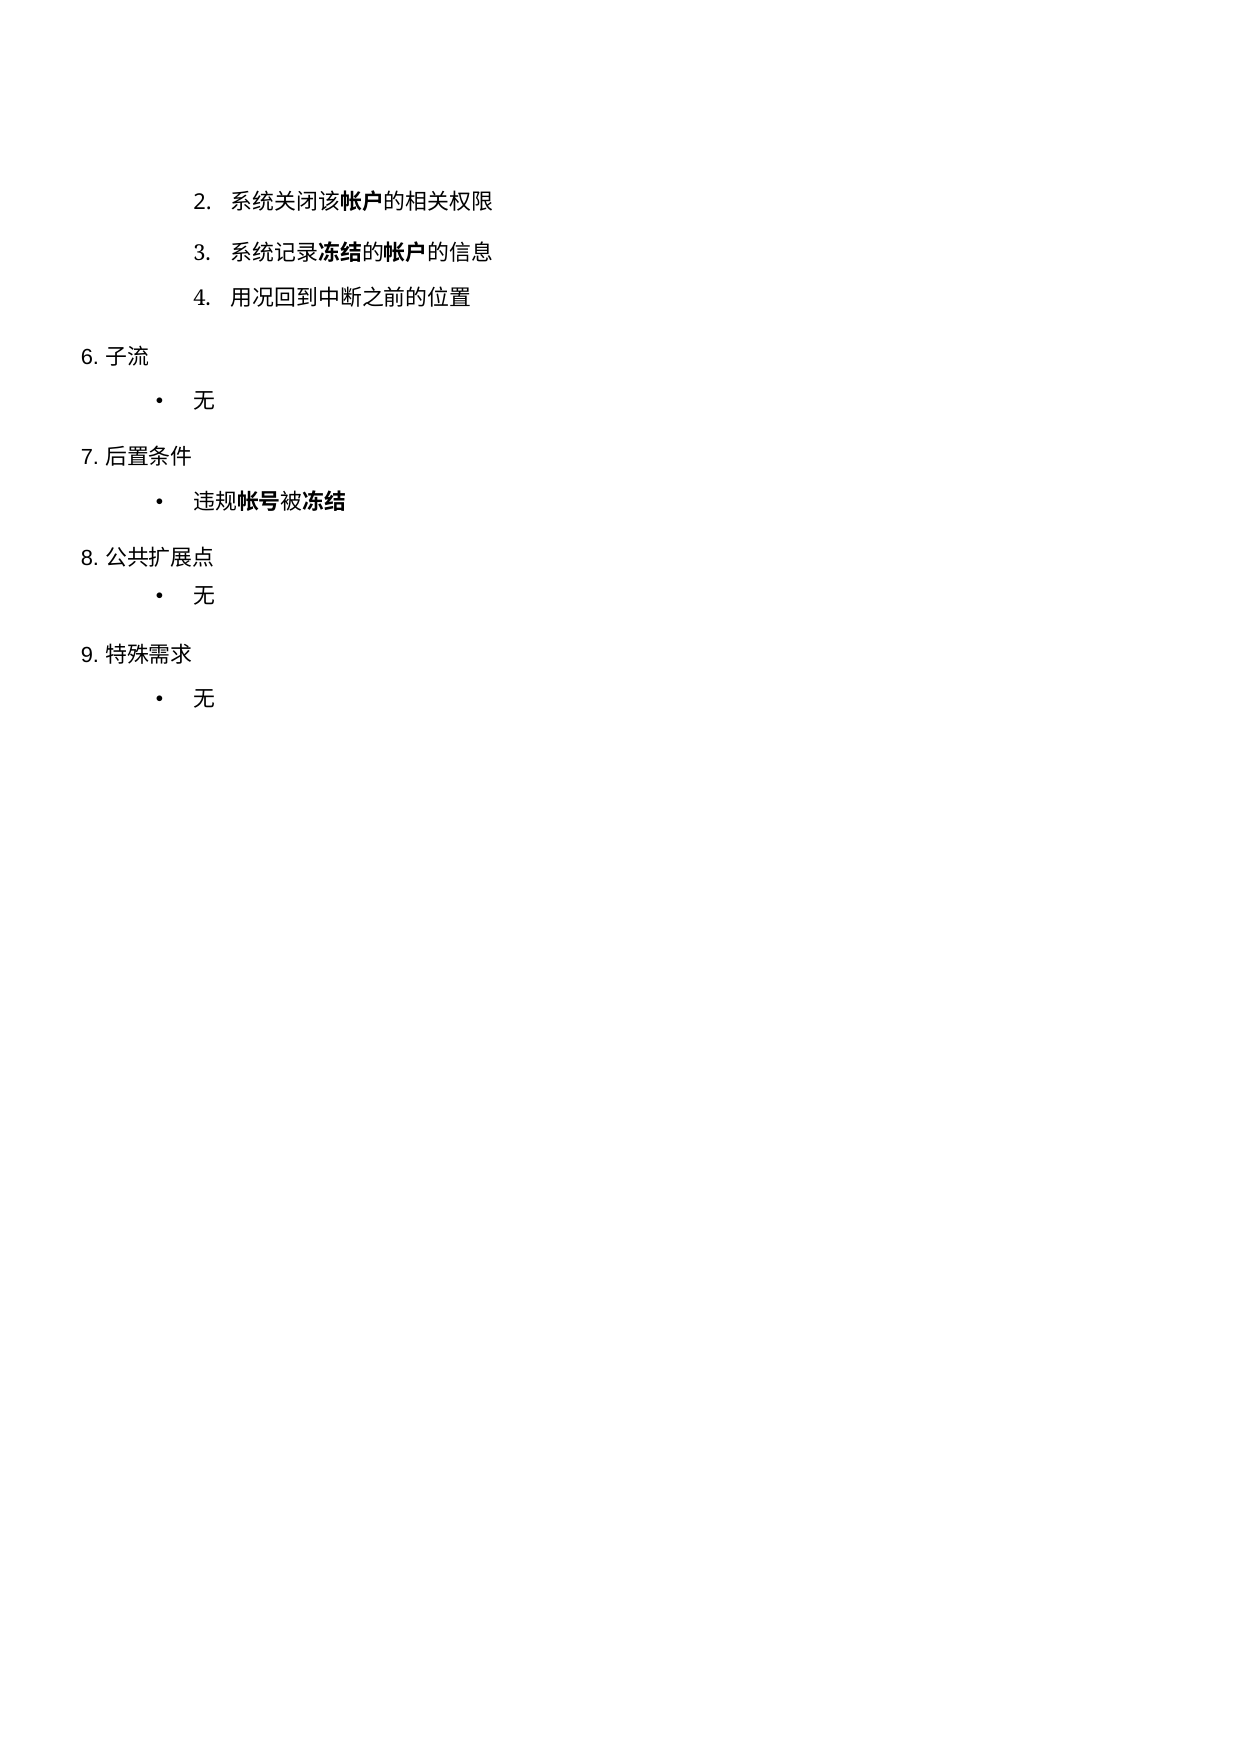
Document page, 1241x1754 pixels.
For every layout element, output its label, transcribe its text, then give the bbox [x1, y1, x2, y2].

list 无 [156, 681, 1122, 713]
subtitle 特殊需求 [81, 637, 1122, 669]
list 系统记录冻结的帐户的信息 [193, 235, 1122, 267]
subtitle 后置条件 [81, 439, 1122, 471]
subtitle 子流 [81, 339, 1122, 371]
subtitle 公共扩展点 [81, 540, 1122, 572]
list 无 [156, 578, 1122, 609]
list 无 [156, 383, 1122, 415]
list 系统关闭该帐户的相关权限 [193, 184, 1122, 216]
list 用况回到中断之前的位置 [193, 279, 1122, 311]
list 违规帐号被冻结 [156, 484, 1122, 515]
